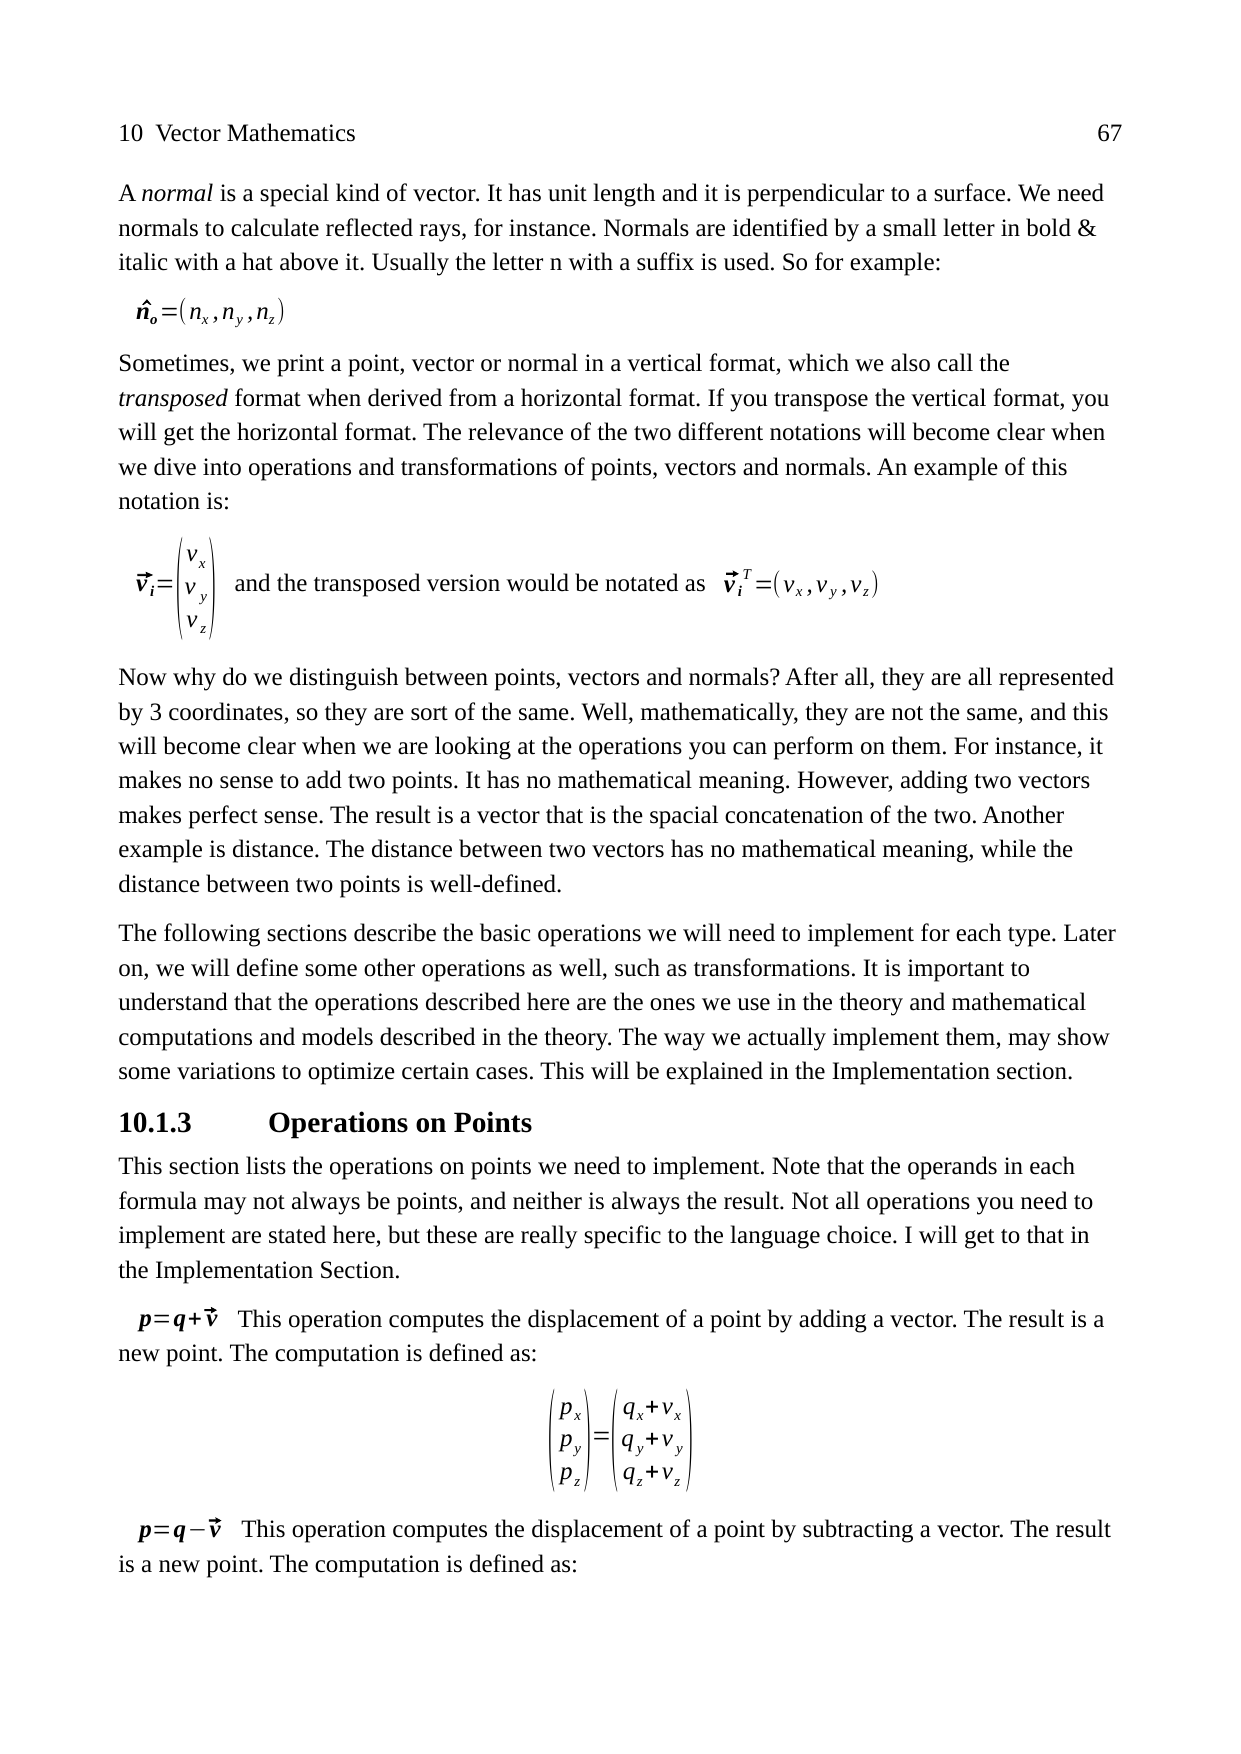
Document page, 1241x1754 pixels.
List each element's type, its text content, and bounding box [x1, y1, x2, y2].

text A normal is a special kind of vector. It has unit length and it is perpendicular to a surface. We need normals to calculate reflected rays, for instance. Normals are identified by a small letter in bold & italic with a hat above it. Usually the letter n with a suffix is used. So for example: [118, 178, 1122, 276]
text Now why do we distinguish between points, vectors and normals? After all, they are all represented by 3 coordinates, so they are sort of the same. Well, mathematically, they are not the same, and this will become clear when we are looking at the operations you can perform on them. For instance, it makes no sense to add two points. It has no mathematical meaning. However, adding two vectors makes perfect sense. The result is a vector that is the spacial concatenation of the two. Another example is distance. The distance between two vectors has no mathematical meaning, while the distance between two points is well-defined. [118, 662, 1122, 898]
text This operation computes the displacement of a point by subtracting a vector. The result is a new point. The computation is defined as: [118, 1514, 1122, 1578]
subtitle Operations on Points [118, 1105, 1122, 1139]
text The following sections describe the basic operations we will need to implement for each type. Later on, we will define some other operations as well, such as transformations. It is important to understand that the operations described here are the ones we use in the theory and mathematical computations and models described in the theory. The way we actually implement them, may show some variations to optimize certain cases. This will be explained in the Implementation section. [118, 918, 1122, 1085]
text This operation computes the displacement of a point by adding a vector. The result is a new point. The computation is defined as: [118, 1304, 1122, 1367]
text and the transposed version would be notated as [118, 535, 1122, 642]
text This section lists the operations on points we need to implement. Note that the operands in each formula may not always be points, and neither is always the result. Not all operations you need to implement are stated here, but these are really specific to the language choice. I will get to that in the Implementation Section. [118, 1151, 1122, 1283]
text Sometimes, we print a point, vector or normal in a vertical format, which we also call the transposed format when derived from a horizontal format. If you transpose the vertical format, you will get the horizontal format. The relevance of the two different notations will become clear when we dive into operations and transformations of points, vectors and normals. An example of this notation is: [118, 348, 1122, 515]
